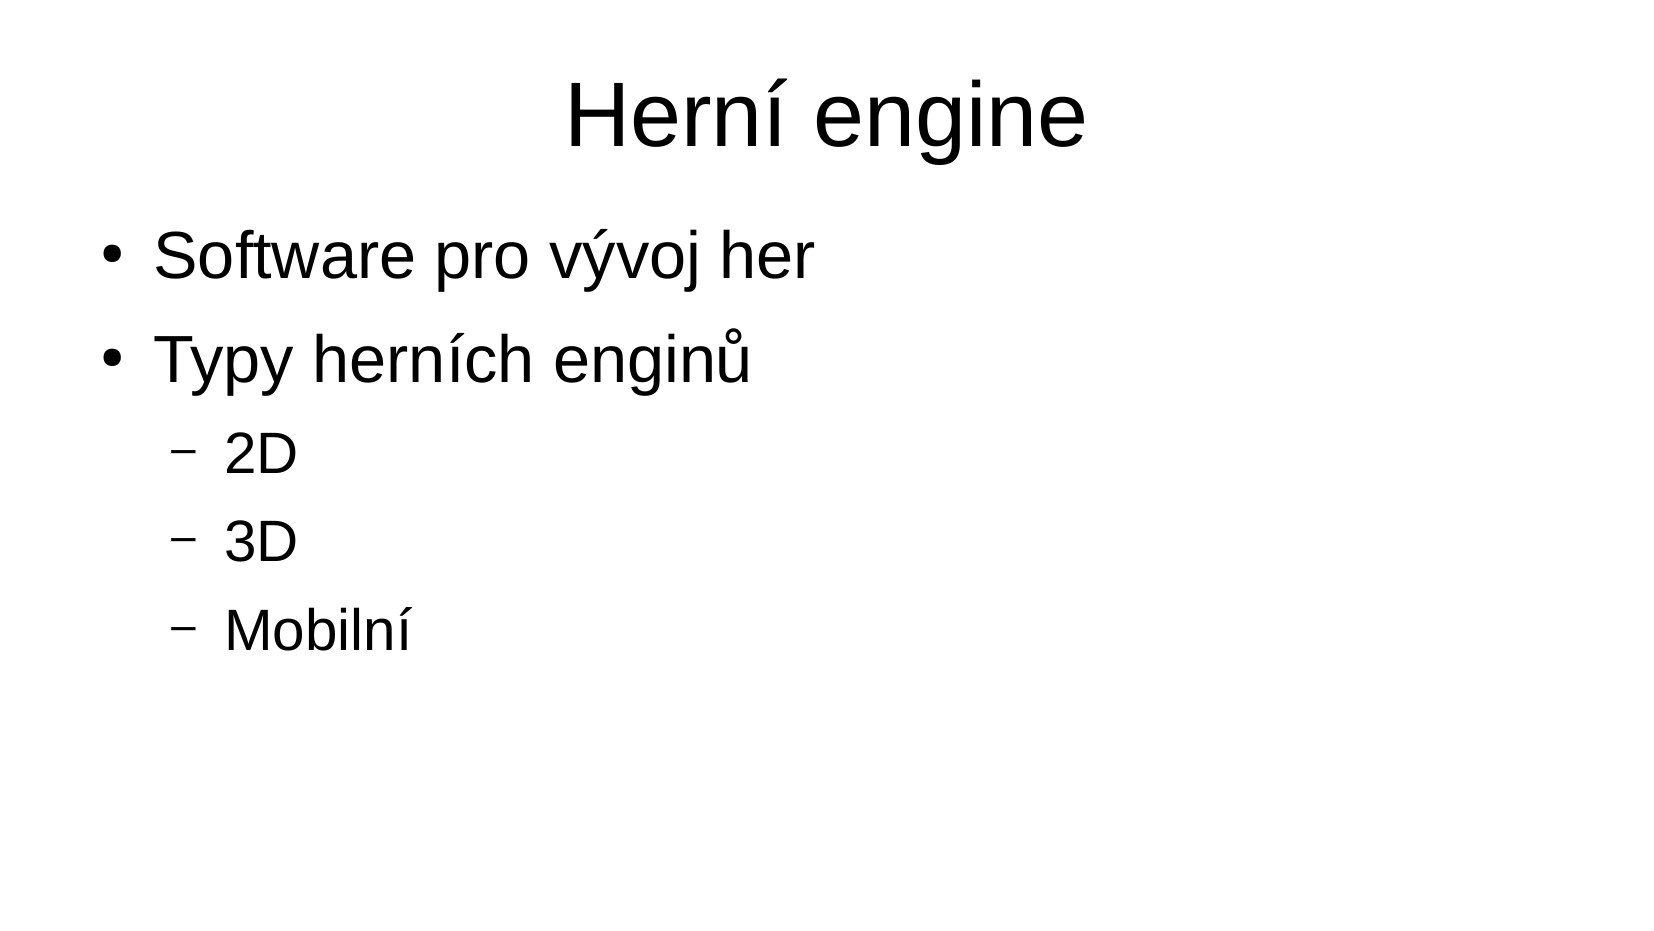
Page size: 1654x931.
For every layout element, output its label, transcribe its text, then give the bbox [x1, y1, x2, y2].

list Software pro vývoj her Typy herních enginů 2D 3D Mobilní [82, 217, 1571, 758]
title Herní engine [82, 37, 1571, 193]
